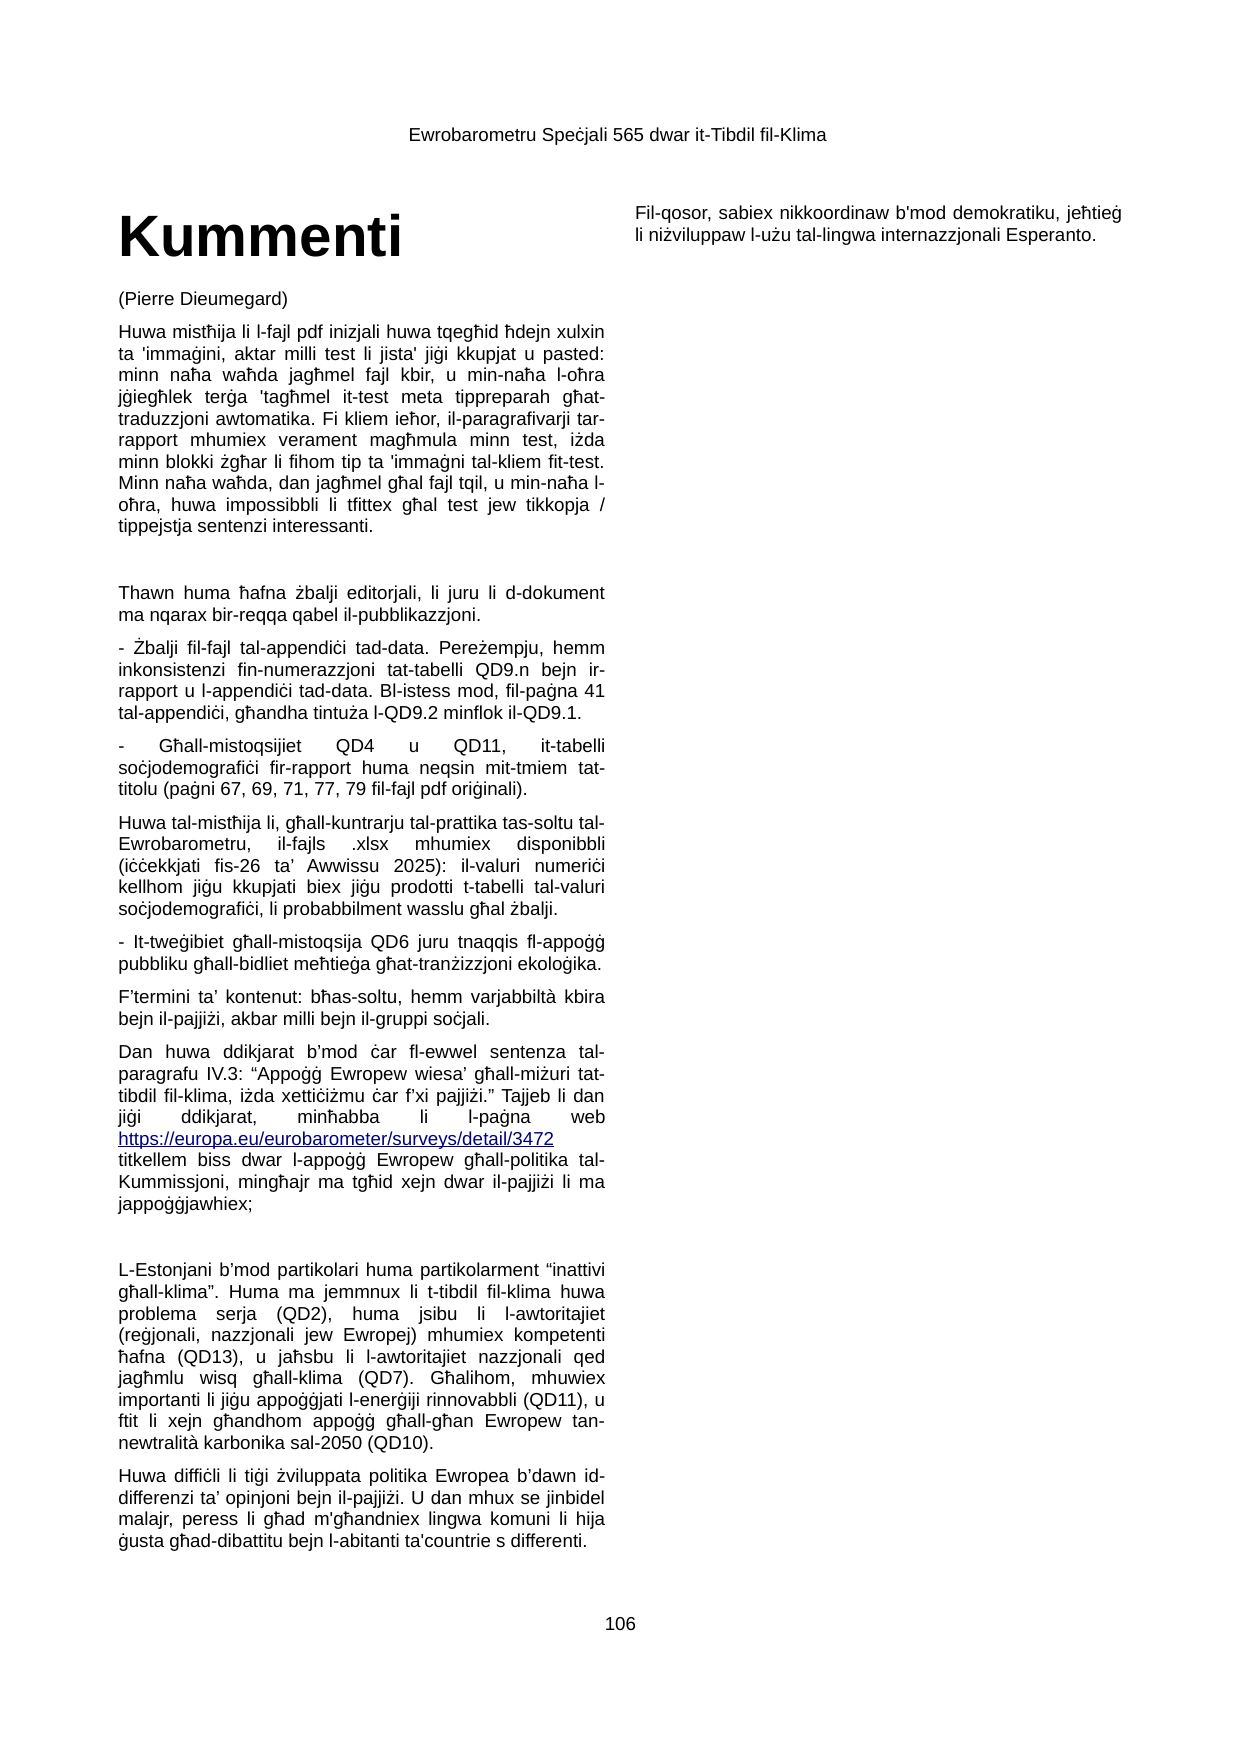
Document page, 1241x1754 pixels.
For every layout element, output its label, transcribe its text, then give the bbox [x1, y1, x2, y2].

text Huwa tal-mistħija li, għall-kuntrarju tal-prattika tas-soltu tal-Ewrobarometru, il-fajls .xlsx mhumiex disponibbli (iċċekkjati fis-26 ta’ Awwissu 2025): il-valuri numeriċi kellhom jiġu kkupjati biex jiġu prodotti t-tabelli tal-valuri soċjodemografiċi, li probabbilment wasslu għal żbalji. [118, 812, 605, 919]
text F’termini ta’ kontenut: bħas-soltu, hemm varjabbiltà kbira bejn il-pajjiżi, akbar milli bejn il-gruppi soċjali. [118, 986, 605, 1029]
text Thawn huma ħafna żbalji editorjali, li juru li d-dokument ma nqarax bir-reqqa qabel il-pubblikazzjoni. [118, 582, 605, 625]
text - Żbalji fil-fajl tal-appendiċi tad-data. Pereżempju, hemm inkonsistenzi fin-numerazzjoni tat-tabelli QD9.n bejn ir-rapport u l-appendiċi tad-data. Bl-istess mod, fil-paġna 41 tal-appendiċi, għandha tintuża l-QD9.2 minflok il-QD9.1. [118, 637, 605, 723]
text Huwa diffiċli li tiġi żviluppata politika Ewropea b’dawn id-differenzi ta’ opinjoni bejn il-pajjiżi. U dan mhux se jinbidel malajr, peress li għad m'għandniex lingwa komuni li hija ġusta għad-dibattitu bejn l-abitanti ta'countrie s differenti. [118, 1465, 605, 1551]
text Dan huwa ddikjarat b’mod ċar fl-ewwel sentenza tal-paragrafu IV.3: “Appoġġ Ewropew wiesa’ għall-miżuri tat-tibdil fil-klima, iżda xettiċiżmu ċar f’xi pajjiżi.” Tajjeb li dan jiġi ddikjarat, minħabba li l-paġna web https://europa.eu/eurobarometer/surveys/detail/3472 titkellem biss dwar l-appoġġ Ewropew għall-politika tal-Kummissjoni, mingħajr ma tgħid xejn dwar il-pajjiżi li ma jappoġġjawhiex; [118, 1041, 605, 1214]
subtitle Kummenti [118, 202, 605, 269]
text Fil-qosor, sabiex nikkoordinaw b'mod demokratiku, jeħtieġ li niżviluppaw l-użu tal-lingwa internazzjonali Esperanto. [635, 202, 1122, 245]
text L-Estonjani b’mod partikolari huma partikolarment “inattivi għall-klima”. Huma ma jemmnux li t-tibdil fil-klima huwa problema serja (QD2), huma jsibu li l-awtoritajiet (reġjonali, nazzjonali jew Ewropej) mhumiex kompetenti ħafna (QD13), u jaħsbu li l-awtoritajiet nazzjonali qed jagħmlu wisq għall-klima (QD7). Għalihom, mhuwiex importanti li jiġu appoġġjati l-enerġiji rinnovabbli (QD11), u ftit li xejn għandhom appoġġ għall-għan Ewropew tan-newtralità karbonika sal-2050 (QD10). [118, 1259, 605, 1453]
text - It-tweġibiet għall-mistoqsija QD6 juru tnaqqis fl-appoġġ pubbliku għall-bidliet meħtieġa għat-tranżizzjoni ekoloġika. [118, 931, 605, 974]
text - Għall-mistoqsijiet QD4 u QD11, it-tabelli soċjodemografiċi fir-rapport huma neqsin mit-tmiem tat-titolu (paġni 67, 69, 71, 77, 79 fil-fajl pdf oriġinali). [118, 735, 605, 800]
text Huwa mistħija li l-fajl pdf inizjali huwa tqegħid ħdejn xulxin ta 'immaġini, aktar milli test li jista' jiġi kkupjat u pasted: minn naħa waħda jagħmel fajl kbir, u min-naħa l-oħra jġiegħlek terġa 'tagħmel it-test meta tippreparah għat-traduzzjoni awtomatika. Fi kliem ieħor, il-paragrafivarji tar-rapport mhumiex verament magħmula minn test, iżda minn blokki żgħar li fihom tip ta 'immaġni tal-kliem fit-test. Minn naħa waħda, dan jagħmel għal fajl tqil, u min-naħa l-oħra, huwa impossibbli li tfittex għal test jew tikkopja / tippejstja sentenzi interessanti. [118, 321, 605, 537]
text (Pierre Dieumegard) [118, 288, 605, 309]
